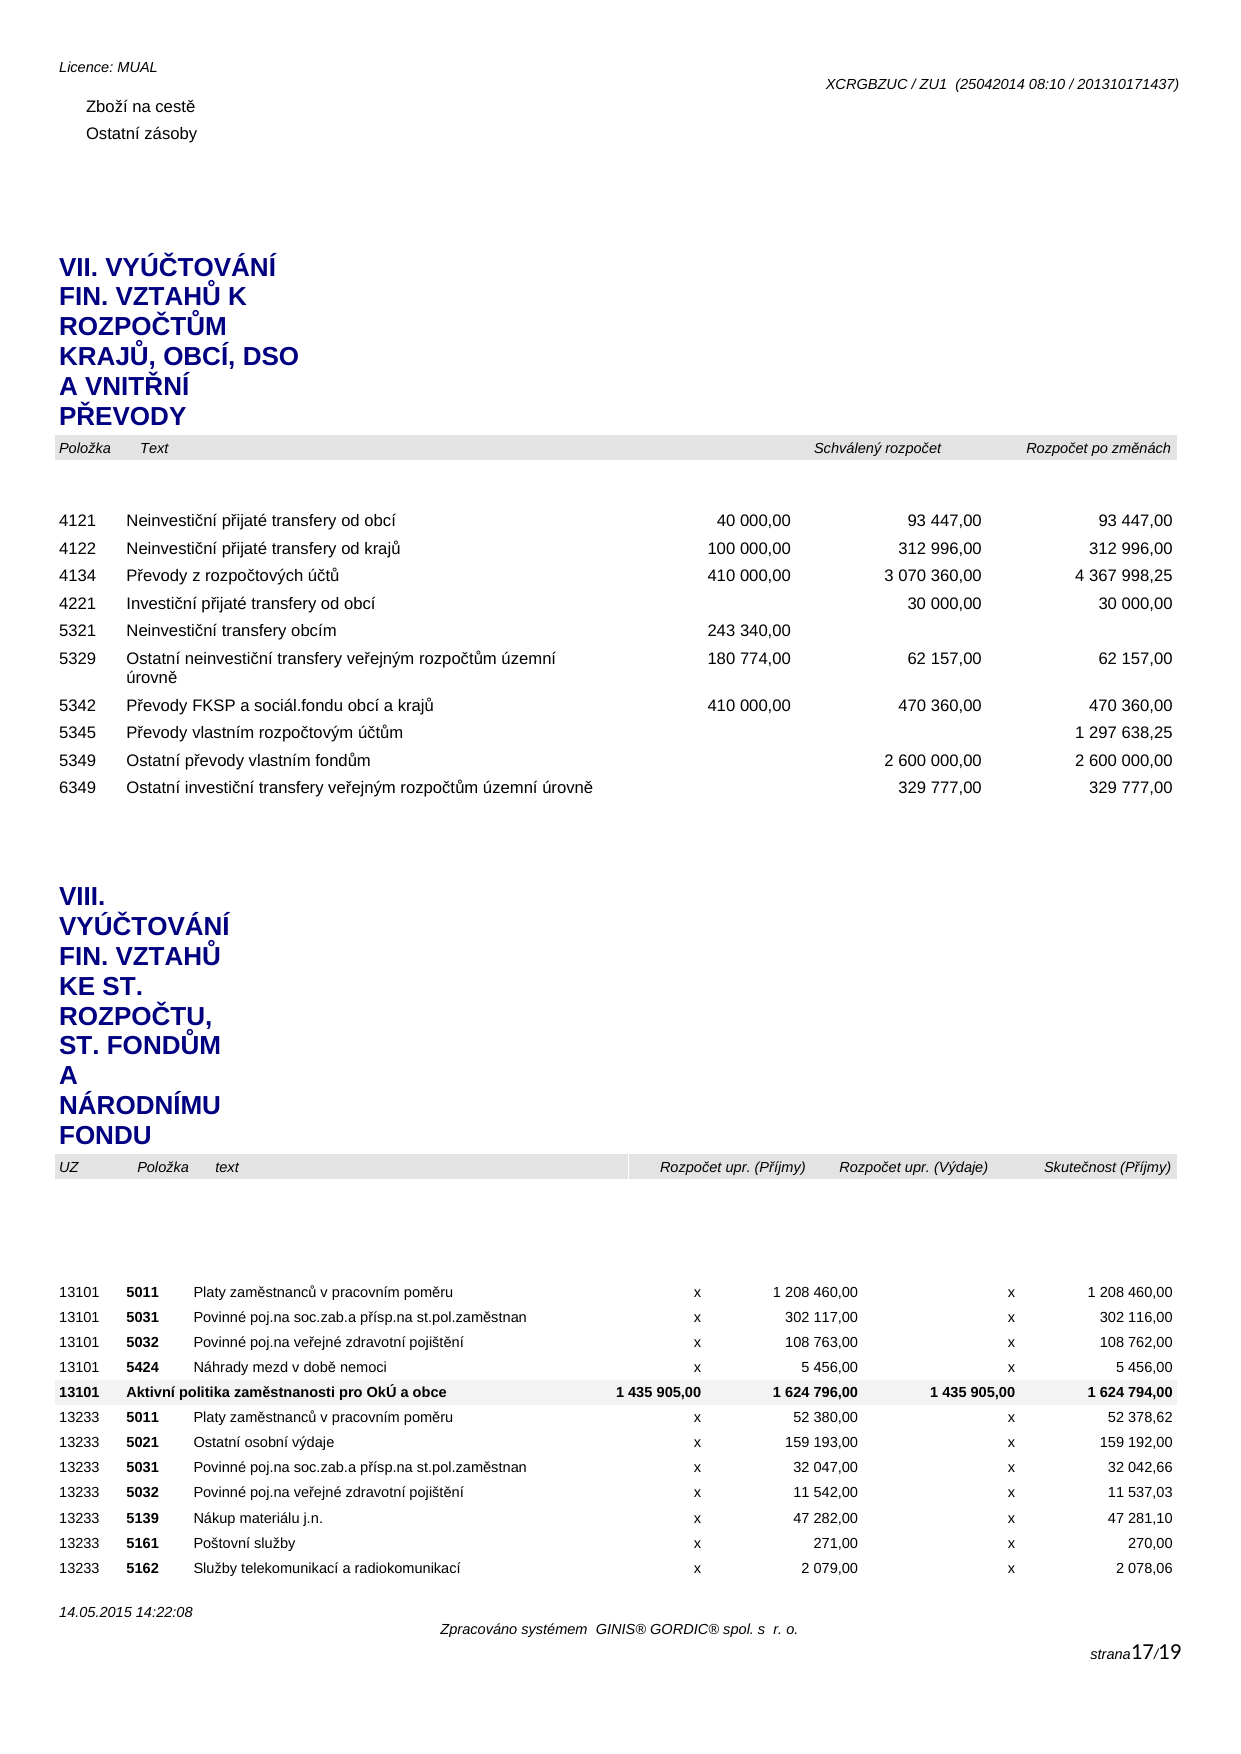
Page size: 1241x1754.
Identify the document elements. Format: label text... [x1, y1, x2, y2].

table_cell 180 774,00 [604, 645, 795, 691]
table_cell Nákup materiálu j.n. [189, 1505, 548, 1530]
table_cell 312 996,00 [986, 535, 1177, 562]
table_cell 243 340,00 [604, 617, 795, 644]
table_cell 5139 [122, 1505, 189, 1530]
table_cell 302 116,00 [1019, 1304, 1177, 1329]
table_cell Položka [55, 435, 136, 460]
table_cell 5011 [122, 1405, 189, 1430]
table_header 1 208 460,00 [705, 1279, 862, 1304]
table_cell 108 763,00 [705, 1329, 862, 1354]
table_cell Aktivní politika zaměstnanosti pro OkÚ a obce [122, 1380, 548, 1405]
table_cell x [862, 1329, 1019, 1354]
table_cell [604, 746, 795, 774]
table_cell 1 624 796,00 [705, 1380, 862, 1405]
table_header x [862, 1279, 1019, 1304]
table_cell x [548, 1530, 705, 1555]
table_header Platy zaměstnanců v pracovním poměru [189, 1279, 548, 1304]
table_cell 52 378,62 [1019, 1405, 1177, 1430]
table_cell 159 193,00 [705, 1430, 862, 1455]
table_header 5011 [122, 1279, 189, 1304]
table_cell 1 435 905,00 [548, 1380, 705, 1405]
table_cell Povinné poj.na veřejné zdravotní pojištění [189, 1480, 548, 1505]
table_cell 11 542,00 [705, 1480, 862, 1505]
table_cell 13233 [55, 1455, 122, 1480]
table_cell 1 624 794,00 [1019, 1380, 1177, 1405]
table_cell Zboží na cestě [82, 93, 717, 120]
table_header 4121 [55, 507, 122, 534]
table_cell 5329 [55, 645, 122, 691]
table_cell Povinné poj.na soc.zab.a přísp.na st.pol.zaměstnan [189, 1304, 548, 1329]
table_cell Ostatní zásoby [82, 120, 717, 147]
table_cell Rozpočet upr. (Příjmy) [629, 1154, 811, 1179]
table_cell 11 537,03 [1019, 1480, 1177, 1505]
table_cell 5342 [55, 691, 122, 719]
table_cell [604, 774, 795, 801]
table_cell 470 360,00 [795, 691, 986, 719]
table_cell 32 042,66 [1019, 1455, 1177, 1480]
table_cell Služby telekomunikací a radiokomunikací [189, 1555, 548, 1580]
table_cell 4 367 998,25 [986, 562, 1177, 589]
table_cell 62 157,00 [986, 645, 1177, 691]
table_cell x [548, 1304, 705, 1329]
table_cell Převody FKSP a sociál.fondu obcí a krajů [122, 691, 604, 719]
table_cell 13101 [55, 1355, 122, 1379]
table_cell Položka [133, 1154, 211, 1179]
table_cell Text [136, 435, 717, 460]
table_cell Neinvestiční transfery obcím [122, 617, 604, 644]
table_cell 5162 [122, 1555, 189, 1580]
table_cell 3 070 360,00 [795, 562, 986, 589]
table_header [55, 194, 325, 247]
table_cell 62 157,00 [795, 645, 986, 691]
table_cell 100 000,00 [604, 535, 795, 562]
table_cell x [862, 1555, 1019, 1580]
table_cell 47 282,00 [705, 1505, 862, 1530]
table_cell Převody vlastním rozpočtovým účtům [122, 719, 604, 746]
table_cell 5021 [122, 1430, 189, 1455]
table_header x [548, 1279, 705, 1304]
table_cell 13101 [55, 1380, 122, 1405]
table_cell [604, 719, 795, 746]
table_cell [55, 801, 1177, 830]
table_cell Ostatní investiční transfery veřejným rozpočtům územní úrovně [122, 774, 604, 801]
table_cell x [548, 1329, 705, 1354]
table_cell 5161 [122, 1530, 189, 1555]
table_header 40 000,00 [604, 507, 795, 534]
table_cell [604, 590, 795, 617]
table_cell 30 000,00 [795, 590, 986, 617]
table_cell 312 996,00 [795, 535, 986, 562]
table_cell [55, 120, 82, 147]
table_cell [717, 93, 946, 120]
table_cell 271,00 [705, 1530, 862, 1555]
table_cell x [862, 1505, 1019, 1530]
table_header VIII. VYÚČTOVÁNÍ FIN. VZTAHŮ KE ST. ROZPOČTU, ST. FONDŮM A NÁRODNÍMU FONDU [55, 877, 241, 1154]
table_cell 52 380,00 [705, 1405, 862, 1430]
table_cell 5031 [122, 1455, 189, 1480]
table_cell [946, 93, 1177, 120]
table_cell x [862, 1405, 1019, 1430]
table_cell 2 600 000,00 [986, 746, 1177, 774]
table_cell Rozpočet upr. (Výdaje) [811, 1154, 994, 1179]
table_cell Skutečnost (Příjmy) [994, 1154, 1177, 1179]
table_cell Ostatní osobní výdaje [189, 1430, 548, 1455]
table_cell Povinné poj.na veřejné zdravotní pojištění [189, 1329, 548, 1354]
table_cell text [211, 1154, 628, 1179]
table_cell Převody z rozpočtových účtů [122, 562, 604, 589]
table_header 93 447,00 [986, 507, 1177, 534]
table_cell 4122 [55, 535, 122, 562]
table_cell 108 762,00 [1019, 1329, 1177, 1354]
table_cell x [548, 1455, 705, 1480]
table_cell 13101 [55, 1329, 122, 1354]
table_header 93 447,00 [795, 507, 986, 534]
table_cell 5 456,00 [1019, 1355, 1177, 1379]
table_cell [946, 120, 1177, 147]
table_cell Povinné poj.na soc.zab.a přísp.na st.pol.zaměstnan [189, 1455, 548, 1480]
table_cell 1 435 905,00 [862, 1380, 1019, 1405]
table_cell x [548, 1480, 705, 1505]
table_cell 5032 [122, 1480, 189, 1505]
table_cell 5 456,00 [705, 1355, 862, 1379]
table_cell 329 777,00 [795, 774, 986, 801]
table_cell 5031 [122, 1304, 189, 1329]
table_cell 30 000,00 [986, 590, 1177, 617]
table_cell 410 000,00 [604, 562, 795, 589]
table_cell x [548, 1505, 705, 1530]
table_cell 2 079,00 [705, 1555, 862, 1580]
table_cell Ostatní převody vlastním fondům [122, 746, 604, 774]
table_cell [795, 617, 986, 644]
table_cell 270,00 [1019, 1530, 1177, 1555]
table_cell 13233 [55, 1405, 122, 1430]
table_cell x [862, 1304, 1019, 1329]
table_cell [986, 617, 1177, 644]
table_cell 13233 [55, 1480, 122, 1505]
table_cell x [862, 1480, 1019, 1505]
table_cell UZ [55, 1154, 133, 1179]
table_cell 302 117,00 [705, 1304, 862, 1329]
table_cell x [548, 1555, 705, 1580]
table_cell Platy zaměstnanců v pracovním poměru [189, 1405, 548, 1430]
table_cell x [862, 1355, 1019, 1379]
table_cell 410 000,00 [604, 691, 795, 719]
table_cell [717, 120, 946, 147]
table_cell x [862, 1430, 1019, 1455]
table_cell 47 281,10 [1019, 1505, 1177, 1530]
table_cell 13233 [55, 1530, 122, 1555]
table_cell [55, 93, 82, 120]
table_cell 159 192,00 [1019, 1430, 1177, 1455]
table_cell 5032 [122, 1329, 189, 1354]
table_cell 32 047,00 [705, 1455, 862, 1480]
table_cell 5345 [55, 719, 122, 746]
table_cell 2 600 000,00 [795, 746, 986, 774]
table_cell 2 078,06 [1019, 1555, 1177, 1580]
table_cell Poštovní služby [189, 1530, 548, 1555]
table_cell x [548, 1430, 705, 1455]
table_cell x [548, 1405, 705, 1430]
table_cell x [862, 1530, 1019, 1555]
table_header 13101 [55, 1279, 122, 1304]
table_cell [55, 1179, 241, 1232]
table_cell 4134 [55, 562, 122, 589]
table_cell x [548, 1355, 705, 1379]
table_cell 5349 [55, 746, 122, 774]
table_cell Rozpočet po změnách [947, 435, 1177, 460]
table_cell Ostatní neinvestiční transfery veřejným rozpočtům územní úrovně [122, 645, 604, 691]
table_cell Investiční přijaté transfery od obcí [122, 590, 604, 617]
table_cell 13233 [55, 1505, 122, 1530]
table_header Neinvestiční přijaté transfery od obcí [122, 507, 604, 534]
table_cell 1 297 638,25 [986, 719, 1177, 746]
table_cell Náhrady mezd v době nemoci [189, 1355, 548, 1379]
table_cell [795, 719, 986, 746]
table_cell 5321 [55, 617, 122, 644]
table_cell 13233 [55, 1555, 122, 1580]
table_cell Schválený rozpočet [717, 435, 947, 460]
table_cell 4221 [55, 590, 122, 617]
table_cell 470 360,00 [986, 691, 1177, 719]
table_cell 13233 [55, 1430, 122, 1455]
table_header 1 208 460,00 [1019, 1279, 1177, 1304]
table_cell x [862, 1455, 1019, 1480]
table_cell 5424 [122, 1355, 189, 1379]
table_cell 329 777,00 [986, 774, 1177, 801]
table_cell VII. VYÚČTOVÁNÍ FIN. VZTAHŮ K ROZPOČTŮM KRAJŮ, OBCÍ, DSO A VNITŘNÍ PŘEVODY [55, 248, 325, 435]
table_cell Neinvestiční přijaté transfery od krajů [122, 535, 604, 562]
table_cell 13101 [55, 1304, 122, 1329]
table_cell 6349 [55, 774, 122, 801]
